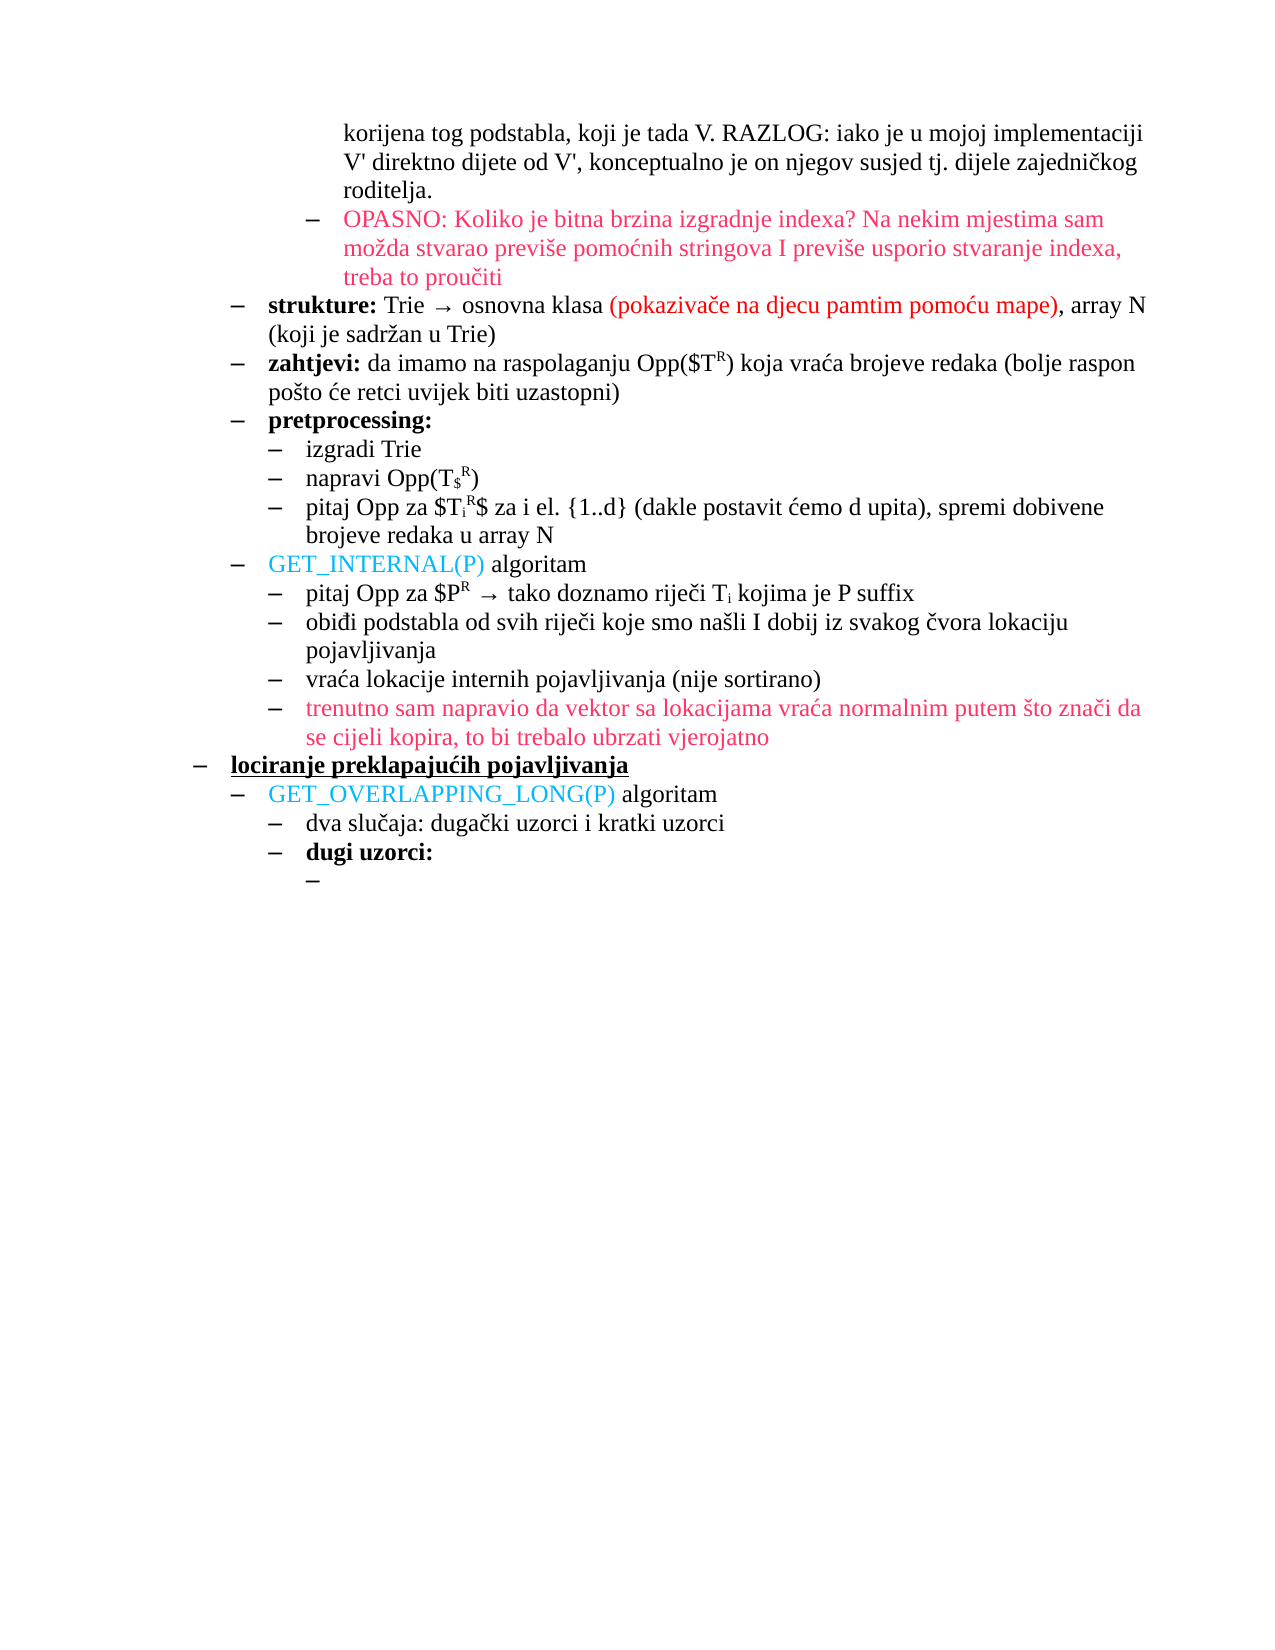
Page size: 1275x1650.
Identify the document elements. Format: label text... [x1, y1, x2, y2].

list obiđi podstabla od svih riječi koje smo našli I dobij iz svakog čvora lokaciju pojavljivanja [268, 607, 1157, 664]
list GET_OVERLAPPING_LONG(P) algoritam [231, 779, 1157, 808]
list dva slučaja: dugački uzorci i kratki uzorci [268, 808, 1157, 837]
list dugi uzorci: [268, 837, 1157, 866]
list trenutno sam napravio da vektor sa lokacijama vraća normalnim putem što znači da se cijeli kopira, to bi trebalo ubrzati vjerojatno [268, 693, 1157, 751]
list OPASNO: Koliko je bitna brzina izgradnje indexa? Na nekim mjestima sam možda stvarao previše pomoćnih stringova I previše usporio stvaranje indexa, treba to proučiti [306, 204, 1157, 291]
list pretprocessing: [231, 406, 1157, 434]
list korijena tog podstabla, koji je tada V. RAZLOG: iako je u mojoj implementaciji V' direktno dijete od V', konceptualno je on njegov susjed tj. dijele zajedničkog roditelja. [306, 118, 1157, 204]
list GET_INTERNAL(P) algoritam [231, 549, 1157, 578]
list napravi Opp(T$R) [268, 463, 1157, 492]
list strukture: Trie → osnovna klasa (pokazivače na djecu pamtim pomoću mape), array N (koji je sadržan u Trie) [231, 291, 1157, 348]
list pitaj Opp za $TiR$ za i el. {1..d} (dakle postavit ćemo d upita), spremi dobivene brojeve redaka u array N [268, 492, 1157, 549]
list lociranje preklapajućih pojavljivanja [193, 751, 1157, 779]
list izgradi Trie [268, 434, 1157, 463]
list vraća lokacije internih pojavljivanja (nije sortirano) [268, 664, 1157, 693]
list pitaj Opp za $PR → tako doznamo riječi Ti kojima je P suffix [268, 578, 1157, 607]
list zahtjevi: da imamo na raspolaganju Opp($TR) koja vraća brojeve redaka (bolje raspon pošto će retci uvijek biti uzastopni) [231, 348, 1157, 406]
